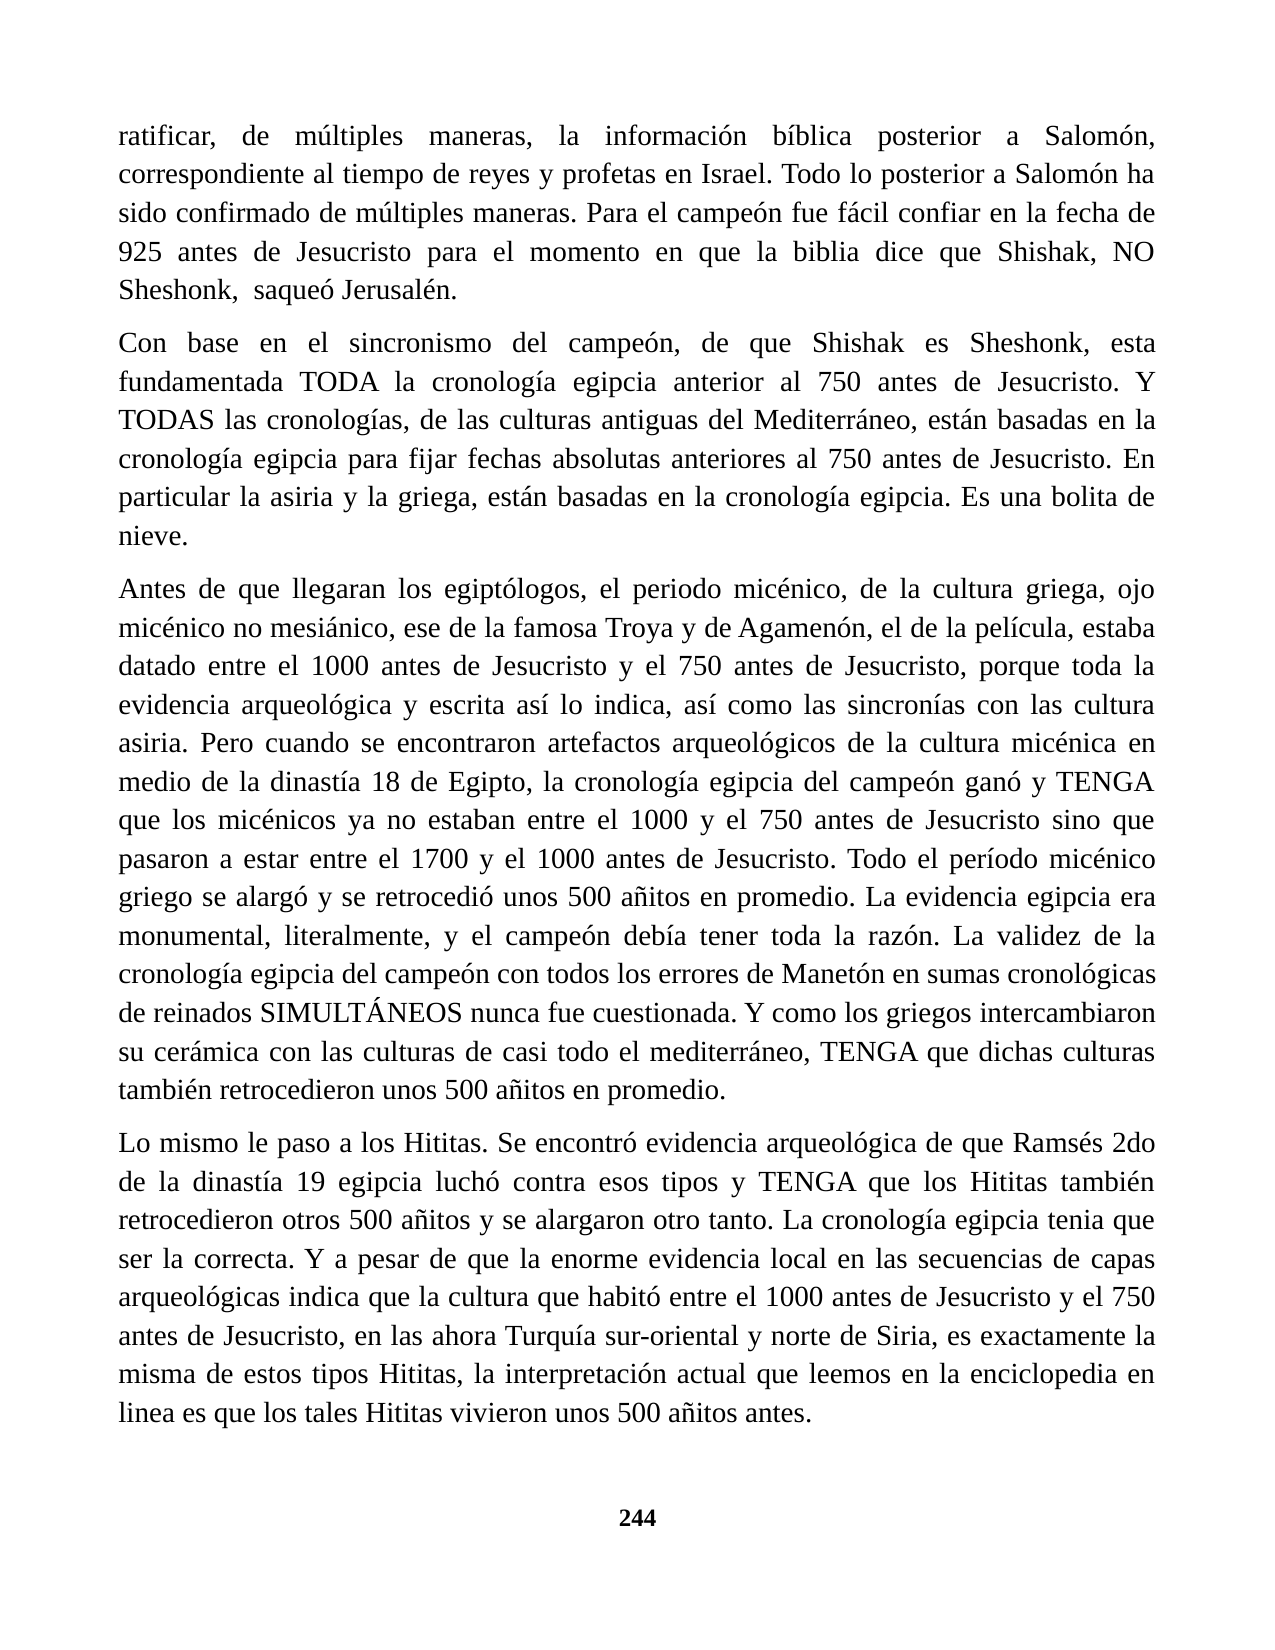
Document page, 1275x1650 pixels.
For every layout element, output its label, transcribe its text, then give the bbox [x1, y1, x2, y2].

text Con base en el sincronismo del campeón, de que Shishak es Sheshonk, esta fundamentada TODA la cronología egipcia anterior al 750 antes de Jesucristo. Y TODAS las cronologías, de las culturas antiguas del Mediterráneo, están basadas en la cronología egipcia para fijar fechas absolutas anteriores al 750 antes de Jesucristo. En particular la asiria y la griega, están basadas en la cronología egipcia. Es una bolita de nieve. [118, 325, 1157, 552]
text ratificar, de múltiples maneras, la información bíblica posterior a Salomón, correspondiente al tiempo de reyes y profetas en Israel. Todo lo posterior a Salomón ha sido confirmado de múltiples maneras. Para el campeón fue fácil confiar en la fecha de 925 antes de Jesucristo para el momento en que la biblia dice que Shishak, NO Sheshonk, saqueó Jerusalén. [118, 118, 1157, 306]
text Antes de que llegaran los egiptólogos, el periodo micénico, de la cultura griega, ojo micénico no mesiánico, ese de la famosa Troya y de Agamenón, el de la película, estaba datado entre el 1000 antes de Jesucristo y el 750 antes de Jesucristo, porque toda la evidencia arqueológica y escrita así lo indica, así como las sincronías con las cultura asiria. Pero cuando se encontraron artefactos arqueológicos de la cultura micénica en medio de la dinastía 18 de Egipto, la cronología egipcia del campeón ganó y TENGA que los micénicos ya no estaban entre el 1000 y el 750 antes de Jesucristo sino que pasaron a estar entre el 1700 y el 1000 antes de Jesucristo. Todo el período micénico griego se alargó y se retrocedió unos 500 añitos en promedio. La evidencia egipcia era monumental, literalmente, y el campeón debía tener toda la razón. La validez de la cronología egipcia del campeón con todos los errores de Manetón en sumas cronológicas de reinados SIMULTÁNEOS nunca fue cuestionada. Y como los griegos intercambiaron su cerámica con las culturas de casi todo el mediterráneo, TENGA que dichas culturas también retrocedieron unos 500 añitos en promedio. [118, 571, 1157, 1106]
text Lo mismo le paso a los Hititas. Se encontró evidencia arqueológica de que Ramsés 2do de la dinastía 19 egipcia luchó contra esos tipos y TENGA que los Hititas también retrocedieron otros 500 añitos y se alargaron otro tanto. La cronología egipcia tenia que ser la correcta. Y a pesar de que la enorme evidencia local en las secuencias de capas arqueológicas indica que la cultura que habitó entre el 1000 antes de Jesucristo y el 750 antes de Jesucristo, en las ahora Turquía sur-oriental y norte de Siria, es exactamente la misma de estos tipos Hititas, la interpretación actual que leemos en la enciclopedia en linea es que los tales Hititas vivieron unos 500 añitos antes. [118, 1125, 1157, 1429]
